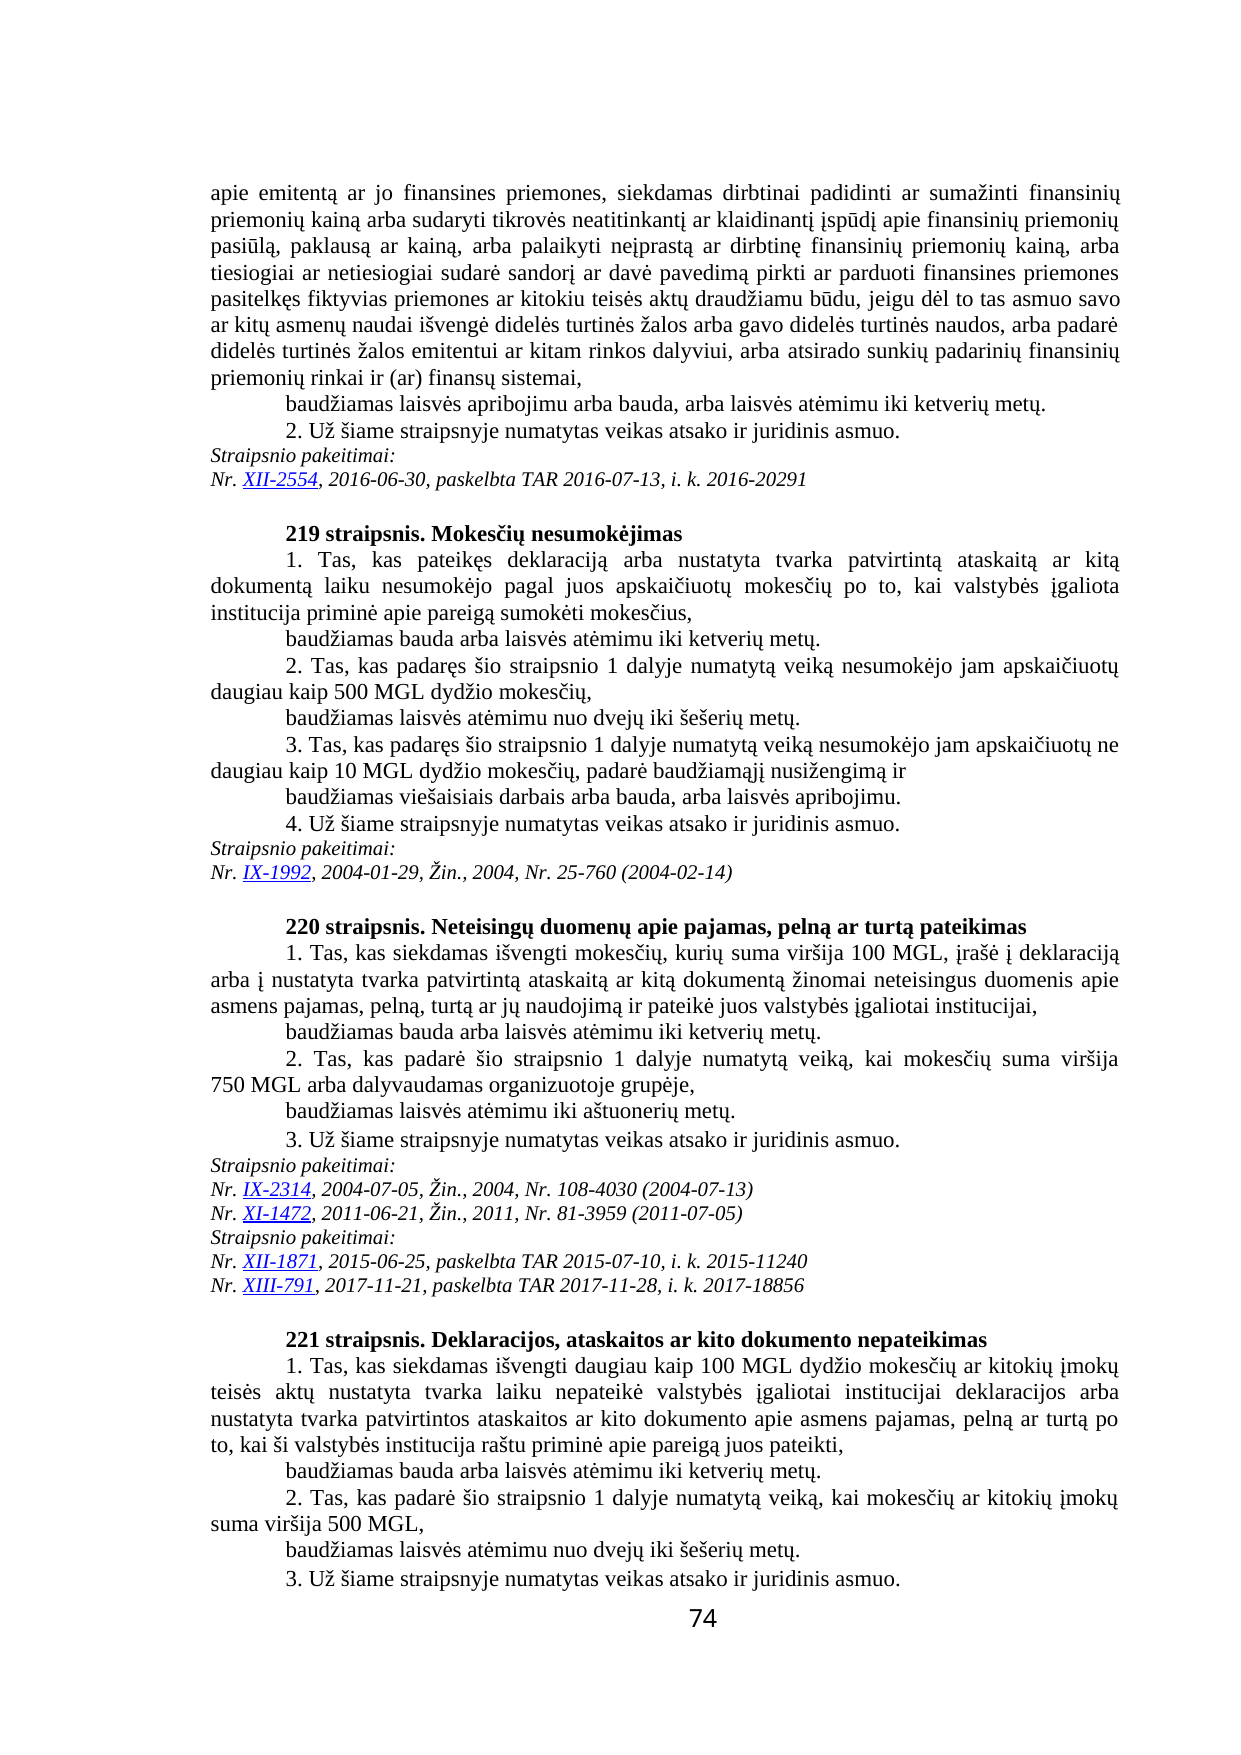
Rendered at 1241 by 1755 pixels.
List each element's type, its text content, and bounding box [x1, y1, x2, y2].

text Nr. XIII-791, 2017-11-21, paskelbta TAR 2017-11-28, i. k. 2017-18856 [210, 1273, 1120, 1297]
text baudžiamas bauda arba laisvės atėmimu iki ketverių metų. [210, 625, 1120, 652]
text Nr. XI-1472, 2011-06-21, Žin., 2011, Nr. 81-3959 (2011-07-05) [210, 1201, 1120, 1225]
text 3. Už šiame straipsnyje numatytas veikas atsako ir juridinis asmuo. [210, 1124, 1120, 1153]
text Straipsnio pakeitimai: [210, 443, 1120, 467]
text Straipsnio pakeitimai: [210, 1225, 1120, 1249]
text Nr. IX-2314, 2004-07-05, Žin., 2004, Nr. 108-4030 (2004-07-13) [210, 1177, 1120, 1201]
text Straipsnio pakeitimai: [210, 1153, 1120, 1177]
text baudžiamas laisvės apribojimu arba bauda, arba laisvės atėmimu iki ketverių metų. [210, 390, 1120, 417]
text baudžiamas laisvės atėmimu nuo dvejų iki šešerių metų. [210, 704, 1120, 731]
text 1. Tas, kas siekdamas išvengti mokesčių, kurių suma viršija 100 MGL, įrašė į deklaraciją arba į nustatyta tvarka patvirtintą ataskaitą ar kitą dokumentą žinomai neteisingus duomenis apie asmens pajamas, pelną, turtą ar jų naudojimą ir pateikė juos valstybės įgaliotai institucijai, [210, 939, 1120, 1018]
text 3. Už šiame straipsnyje numatytas veikas atsako ir juridinis asmuo. [210, 1563, 1120, 1592]
text Nr. IX-1992, 2004-01-29, Žin., 2004, Nr. 25-760 (2004-02-14) [210, 860, 1120, 884]
text 2. Tas, kas padaręs šio straipsnio 1 dalyje numatytą veiką nesumokėjo jam apskaičiuotų daugiau kaip 500 MGL dydžio mokesčių, [210, 652, 1120, 704]
text baudžiamas laisvės atėmimu iki aštuonerių metų. [210, 1097, 1120, 1124]
text baudžiamas viešaisiais darbais arba bauda, arba laisvės apribojimu. [210, 783, 1120, 810]
text 1. Tas, kas pateikęs deklaraciją arba nustatyta tvarka patvirtintą ataskaitą ar kitą dokumentą laiku nesumokėjo pagal juos apskaičiuotų mokesčių po to, kai valstybės įgaliota institucija priminė apie pareigą sumokėti mokesčius, [210, 546, 1120, 625]
text Nr. XII-2554, 2016-06-30, paskelbta TAR 2016-07-13, i. k. 2016-20291 [210, 467, 1120, 491]
text Straipsnio pakeitimai: [210, 836, 1120, 860]
text 220 straipsnis. Neteisingų duomenų apie pajamas, pelną ar turtą pateikimas [210, 913, 1120, 939]
text 1. Tas, kas siekdamas išvengti daugiau kaip 100 MGL dydžio mokesčių ar kitokių įmokų teisės aktų nustatyta tvarka laiku nepateikė valstybės įgaliotai institucijai deklaracijos arba nustatyta tvarka patvirtintos ataskaitos ar kito dokumento apie asmens pajamas, pelną ar turtą po to, kai ši valstybės institucija raštu priminė apie pareigą juos pateikti, [210, 1352, 1120, 1457]
text baudžiamas laisvės atėmimu nuo dvejų iki šešerių metų. [210, 1537, 1120, 1563]
text 2. Už šiame straipsnyje numatytas veikas atsako ir juridinis asmuo. [210, 417, 1120, 443]
text 2. Tas, kas padarė šio straipsnio 1 dalyje numatytą veiką, kai mokesčių ar kitokių įmokų suma viršija 500 MGL, [210, 1484, 1120, 1537]
text apie emitentą ar jo finansines priemones, siekdamas dirbtinai padidinti ar sumažinti finansinių priemonių kainą arba sudaryti tikrovės neatitinkantį ar klaidinantį įspūdį apie finansinių priemonių pasiūlą, paklausą ar kainą, arba palaikyti neįprastą ar dirbtinę finansinių priemonių kainą, arba tiesiogiai ar netiesiogiai sudarė sandorį ar davė pavedimą pirkti ar parduoti finansines priemones pasitelkęs fiktyvias priemones ar kitokiu teisės aktų draudžiamu būdu, jeigu dėl to tas asmuo savo ar kitų asmenų naudai išvengė didelės turtinės žalos arba gavo didelės turtinės naudos, arba padarė didelės turtinės žalos emitentui ar kitam rinkos dalyviui, arba atsirado sunkių padarinių finansinių priemonių rinkai ir (ar) finansų sistemai, [210, 179, 1120, 390]
text 219 straipsnis. Mokesčių nesumokėjimas [210, 520, 1120, 546]
text 221 straipsnis. Deklaracijos, ataskaitos ar kito dokumento nepateikimas [210, 1326, 1120, 1352]
text baudžiamas bauda arba laisvės atėmimu iki ketverių metų. [210, 1457, 1120, 1484]
text baudžiamas bauda arba laisvės atėmimu iki ketverių metų. [210, 1018, 1120, 1045]
text Nr. XII-1871, 2015-06-25, paskelbta TAR 2015-07-10, i. k. 2015-11240 [210, 1249, 1120, 1273]
text 3. Tas, kas padaręs šio straipsnio 1 dalyje numatytą veiką nesumokėjo jam apskaičiuotų ne daugiau kaip 10 MGL dydžio mokesčių, padarė baudžiamąjį nusižengimą ir [210, 731, 1120, 783]
text 2. Tas, kas padarė šio straipsnio 1 dalyje numatytą veiką, kai mokesčių suma viršija 750 MGL arba dalyvaudamas organizuotoje grupėje, [210, 1045, 1120, 1097]
text 4. Už šiame straipsnyje numatytas veikas atsako ir juridinis asmuo. [210, 810, 1120, 836]
